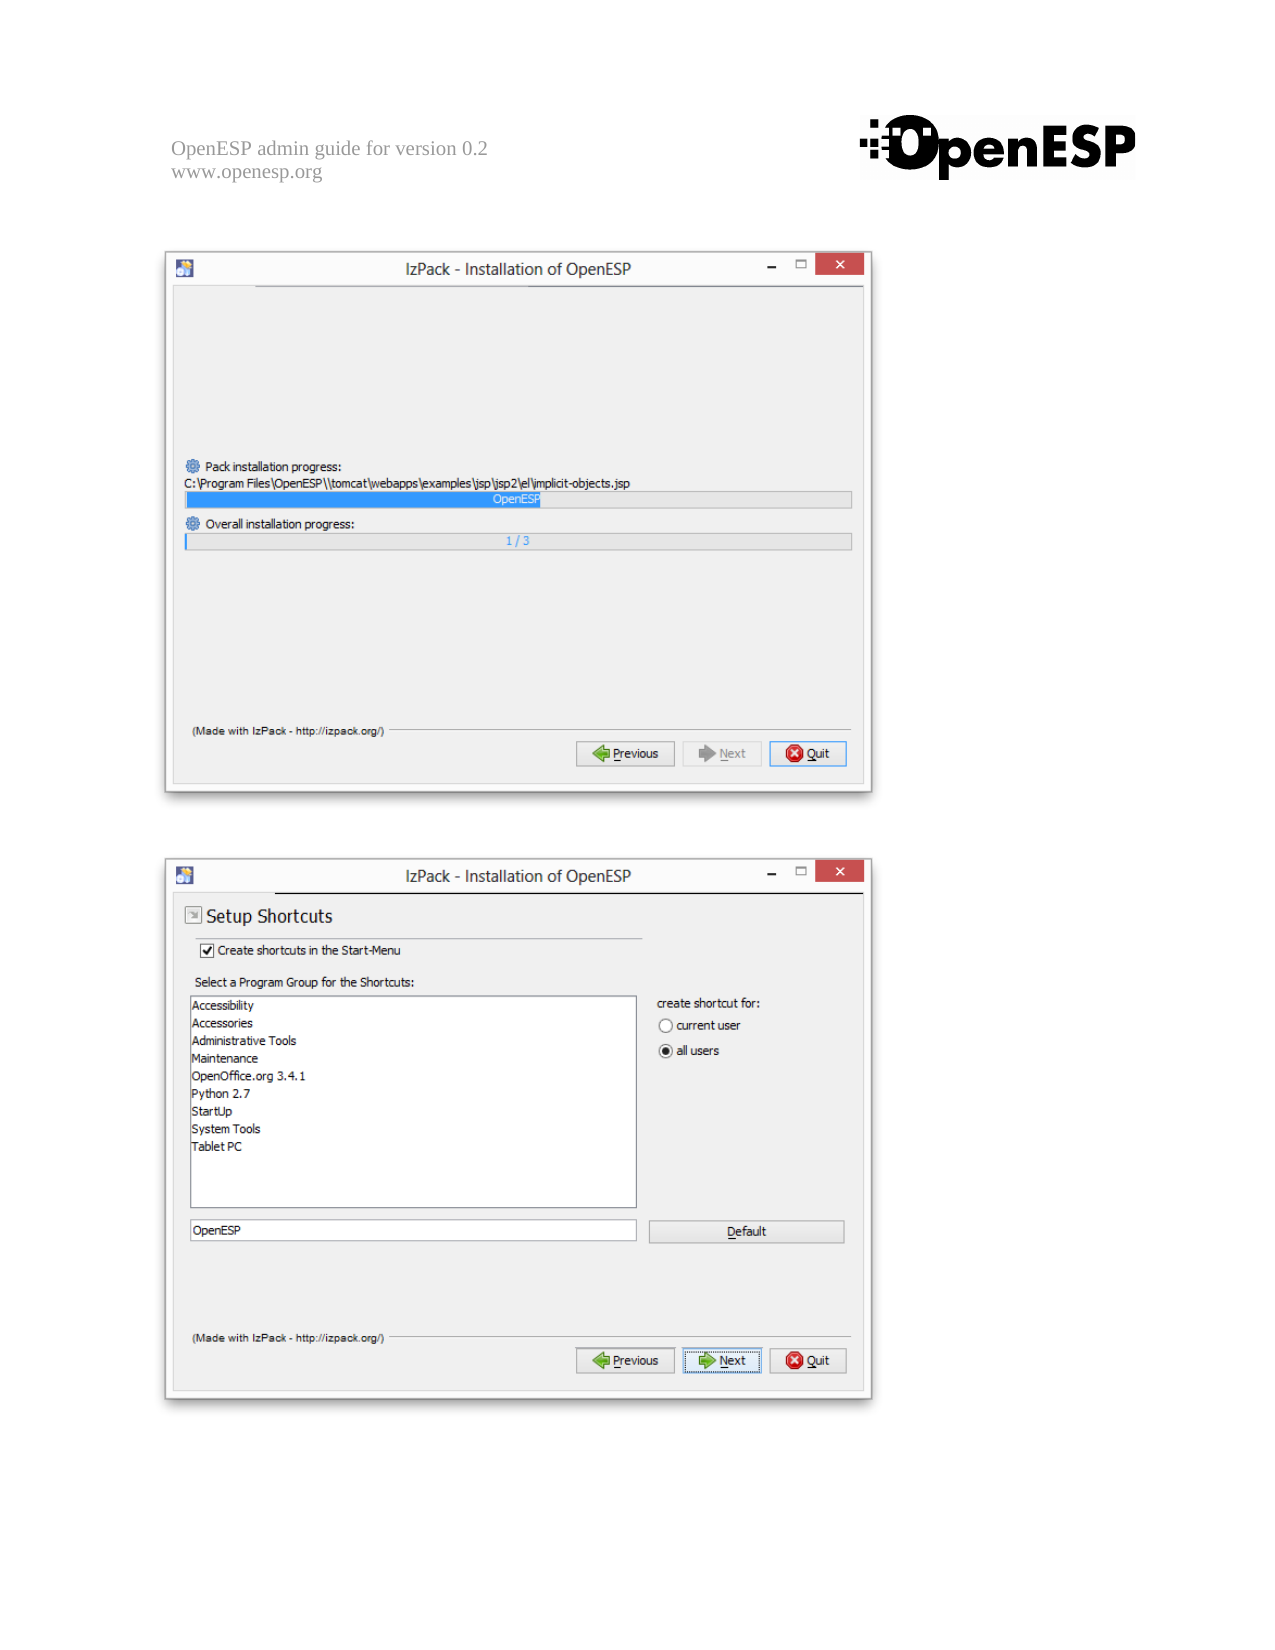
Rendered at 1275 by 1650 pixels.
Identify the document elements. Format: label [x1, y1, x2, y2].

picture [150, 850, 887, 1421]
table_cell [150, 814, 886, 850]
table_cell [150, 1421, 886, 1458]
picture [150, 243, 887, 814]
picture [859, 115, 1136, 180]
